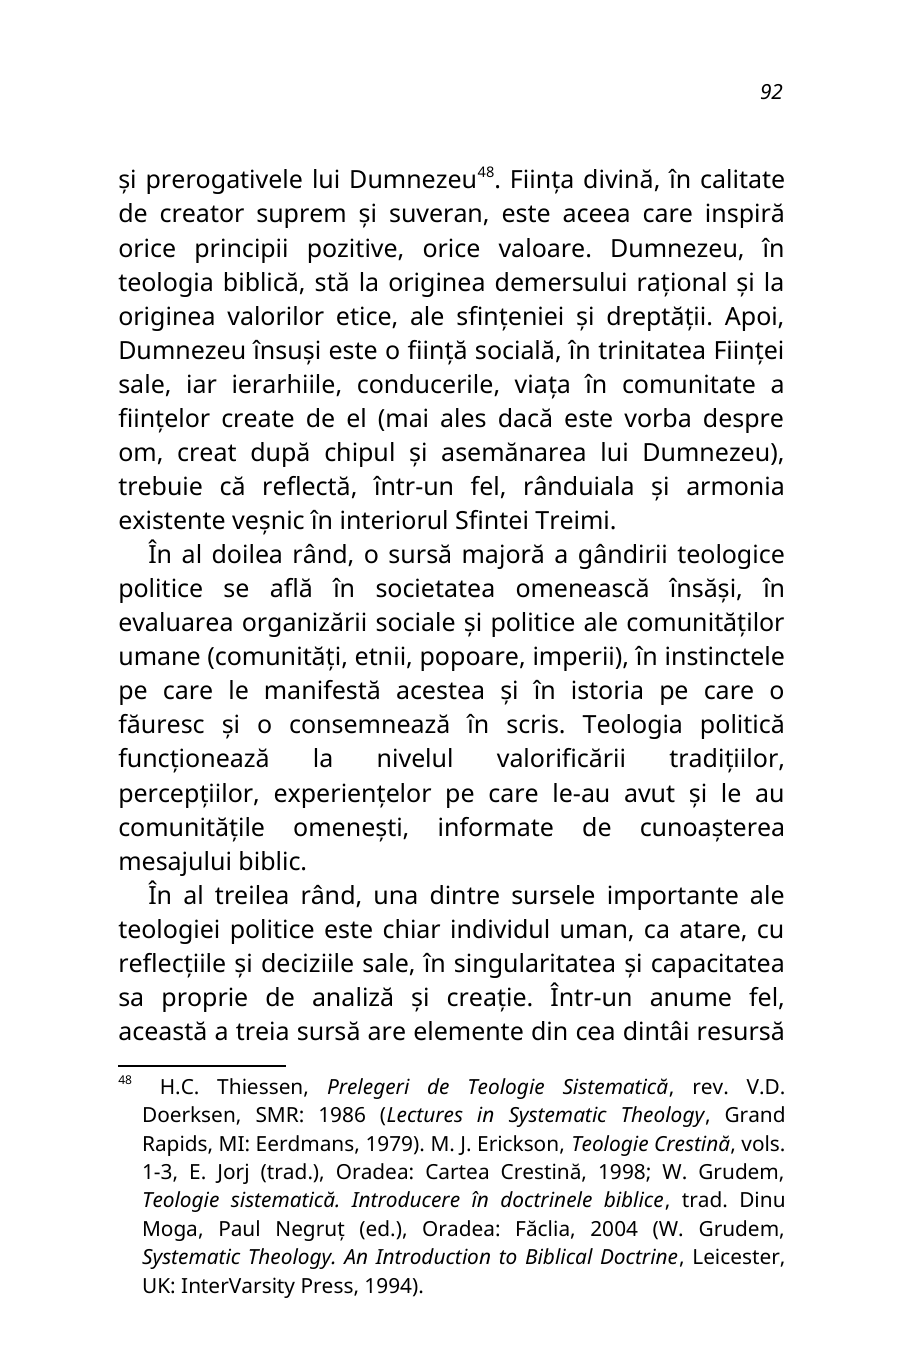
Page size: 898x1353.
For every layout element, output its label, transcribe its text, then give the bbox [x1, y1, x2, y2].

text În al doilea rând, o sursă majoră a gândirii teologice politice se află în societatea omenească însăşi, în evaluarea organizării sociale şi politice ale comunităţilor umane (comunităţi, etnii, popoare, imperii), în instinctele pe care le manifestă acestea şi în istoria pe care o făuresc şi o consemnează în scris. Teologia politică funcţionează la nivelul valorificării tradiţiilor, percepţiilor, experienţelor pe care le-au avut şi le au comunităţile omeneşti, informate de cunoaşterea mesajului biblic. [118, 537, 786, 877]
text şi prerogativele lui Dumnezeu. Fiinţa divină, în calitate de creator suprem şi suveran, este aceea care inspiră orice principii pozitive, orice valoare. Dumnezeu, în teologia biblică, stă la originea demersului raţional şi la originea valorilor etice, ale sfinţeniei şi dreptăţii. Apoi, Dumnezeu însuşi este o fiinţă socială, în trinitatea Fiinţei sale, iar ierarhiile, conducerile, viaţa în comunitate a fiinţelor create de el (mai ales dacă este vorba despre om, creat după chipul şi asemănarea lui Dumnezeu), trebuie că reflectă, într-un fel, rânduiala şi armonia existente veşnic în interiorul Sfintei Treimi. [118, 162, 786, 537]
text H.C. Thiessen, Prelegeri de Teologie Sistematică, rev. V.D. Doerksen, SMR: 1986 (Lectures in Systematic Theology, Grand Rapids, MI: Eerdmans, 1979). M. J. Erickson, Teologie Crestină, vols. 1-3, E. Jorj (trad.), Oradea: Cartea Crestină, 1998; W. Grudem, Teologie sistematică. Introducere în doctrinele biblice, trad. Dinu Moga, Paul Negruţ (ed.), Oradea: Făclia, 2004 (W. Grudem, Systematic Theology. An Introduction to Biblical Doctrine, Leicester, UK: InterVarsity Press, 1994). [118, 1072, 786, 1299]
text În al treilea rând, una dintre sursele importante ale teologiei politice este chiar individul uman, ca atare, cu reflecţiile şi deciziile sale, în singularitatea şi capacitatea sa proprie de analiză şi creaţie. Într-un anume fel, această a treia sursă are elemente din cea dintâi resursă [118, 877, 786, 1048]
